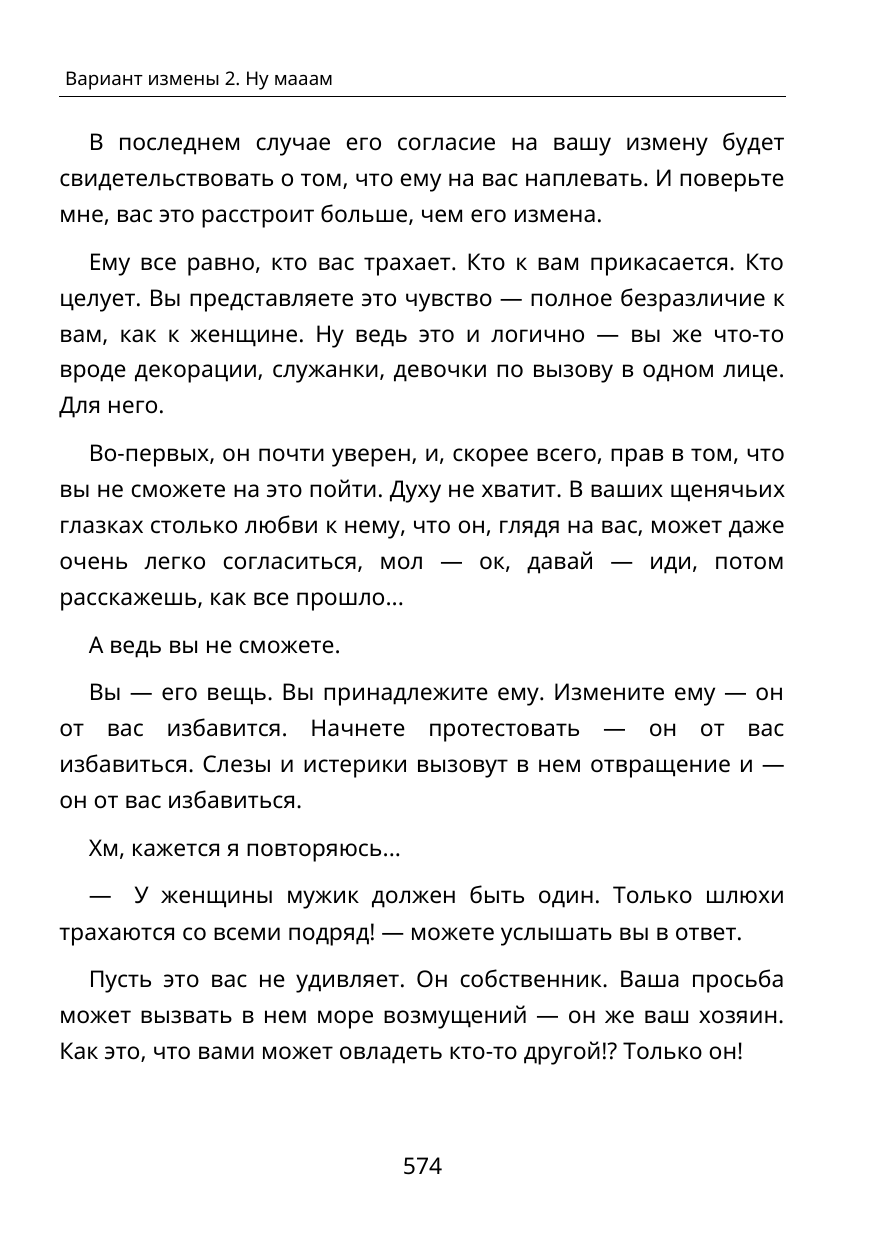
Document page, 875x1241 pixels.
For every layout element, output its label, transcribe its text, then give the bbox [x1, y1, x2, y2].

list У женщины мужик должен быть один. Только шлюхи трахаются со всеми подряд! — можете услышать вы в ответ. [59, 879, 786, 947]
text А ведь вы не сможете. [59, 628, 786, 660]
text Вы — его вещь. Вы принадлежите ему. Измените ему — он от вас избавится. Начнете протестовать — он от вас избавиться. Слезы и истерики вызовут в нем отвращение и — он от вас избавиться. [59, 676, 786, 815]
text Хм, кажется я повторяюсь... [59, 832, 786, 863]
text Во-первых, он почти уверен, и, скорее всего, прав в том, что вы не сможете на это пойти. Духу не хватит. В ваших щенячьих глазках столько любви к нему, что он, глядя на вас, может даже очень легко согласиться, мол — ок, давай — иди, потом расскажешь, как все прошло... [59, 437, 786, 612]
text В последнем случае его согласие на вашу измену будет свидетельствовать о том, что ему на вас наплевать. И поверьте мне, вас это расстроит больше, чем его измена. [59, 126, 786, 229]
text Ему все равно, кто вас трахает. Кто к вам прикасается. Кто целует. Вы представляете это чувство — полное безразличие к вам, как к женщине. Ну ведь это и логично — вы же что-то вроде декорации, служанки, девочки по вызову в одном лице. Для него. [59, 246, 786, 421]
text Пусть это вас не удивляет. Он собственник. Ваша просьба может вызвать в нем море возмущений — он же ваш хозяин. Как это, что вами может овладеть кто-то другой!? Только он! [59, 963, 786, 1066]
